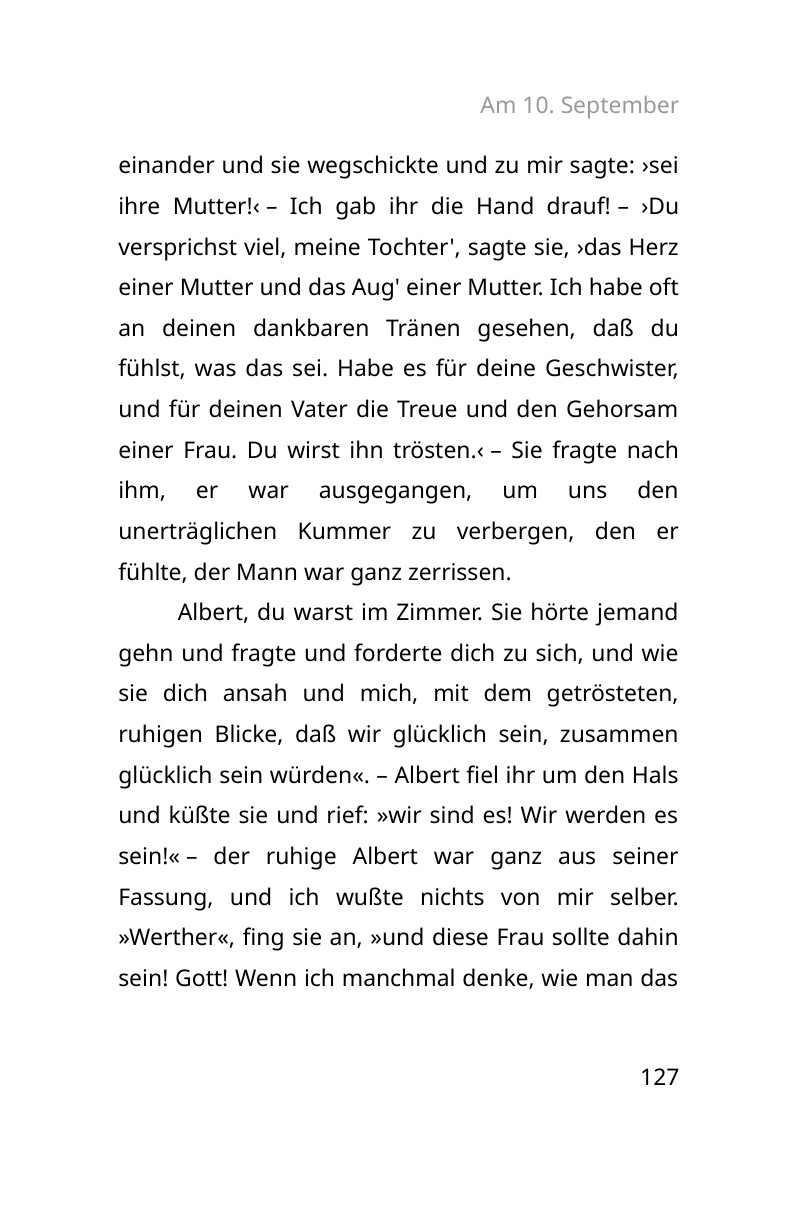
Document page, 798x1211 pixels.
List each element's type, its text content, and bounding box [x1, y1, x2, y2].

text einander und sie wegschickte und zu mir sagte: ›sei ihre Mutter!‹ – Ich gab ihr die Hand drauf! – ›Du versprichst viel, meine Tochter', sagte sie, ›das Herz einer Mutter und das Aug' einer Mutter. Ich habe oft an deinen dankbaren Tränen gesehen, daß du fühlst, was das sei. Habe es für deine Geschwister, und für deinen Vater die Treue und den Gehorsam einer Frau. Du wirst ihn trösten.‹ – Sie fragte nach ihm, er war ausgegangen, um uns den unerträglichen Kummer zu verbergen, den er fühlte, der Mann war ganz zerrissen. [118, 149, 679, 587]
text Albert, du warst im Zimmer. Sie hörte jemand gehn und fragte und forderte dich zu sich, und wie sie dich ansah und mich, mit dem getrösteten, ruhigen Blicke, daß wir glücklich sein, zusammen glücklich sein würden«. – Albert fiel ihr um den Hals und küßte sie und rief: »wir sind es! Wir werden es sein!« – der ruhige Albert war ganz aus seiner Fassung, und ich wußte nichts von mir selber. »Werther«, fing sie an, »und diese Frau sollte dahin sein! Gott! Wenn ich manchmal denke, wie man das [118, 596, 679, 993]
